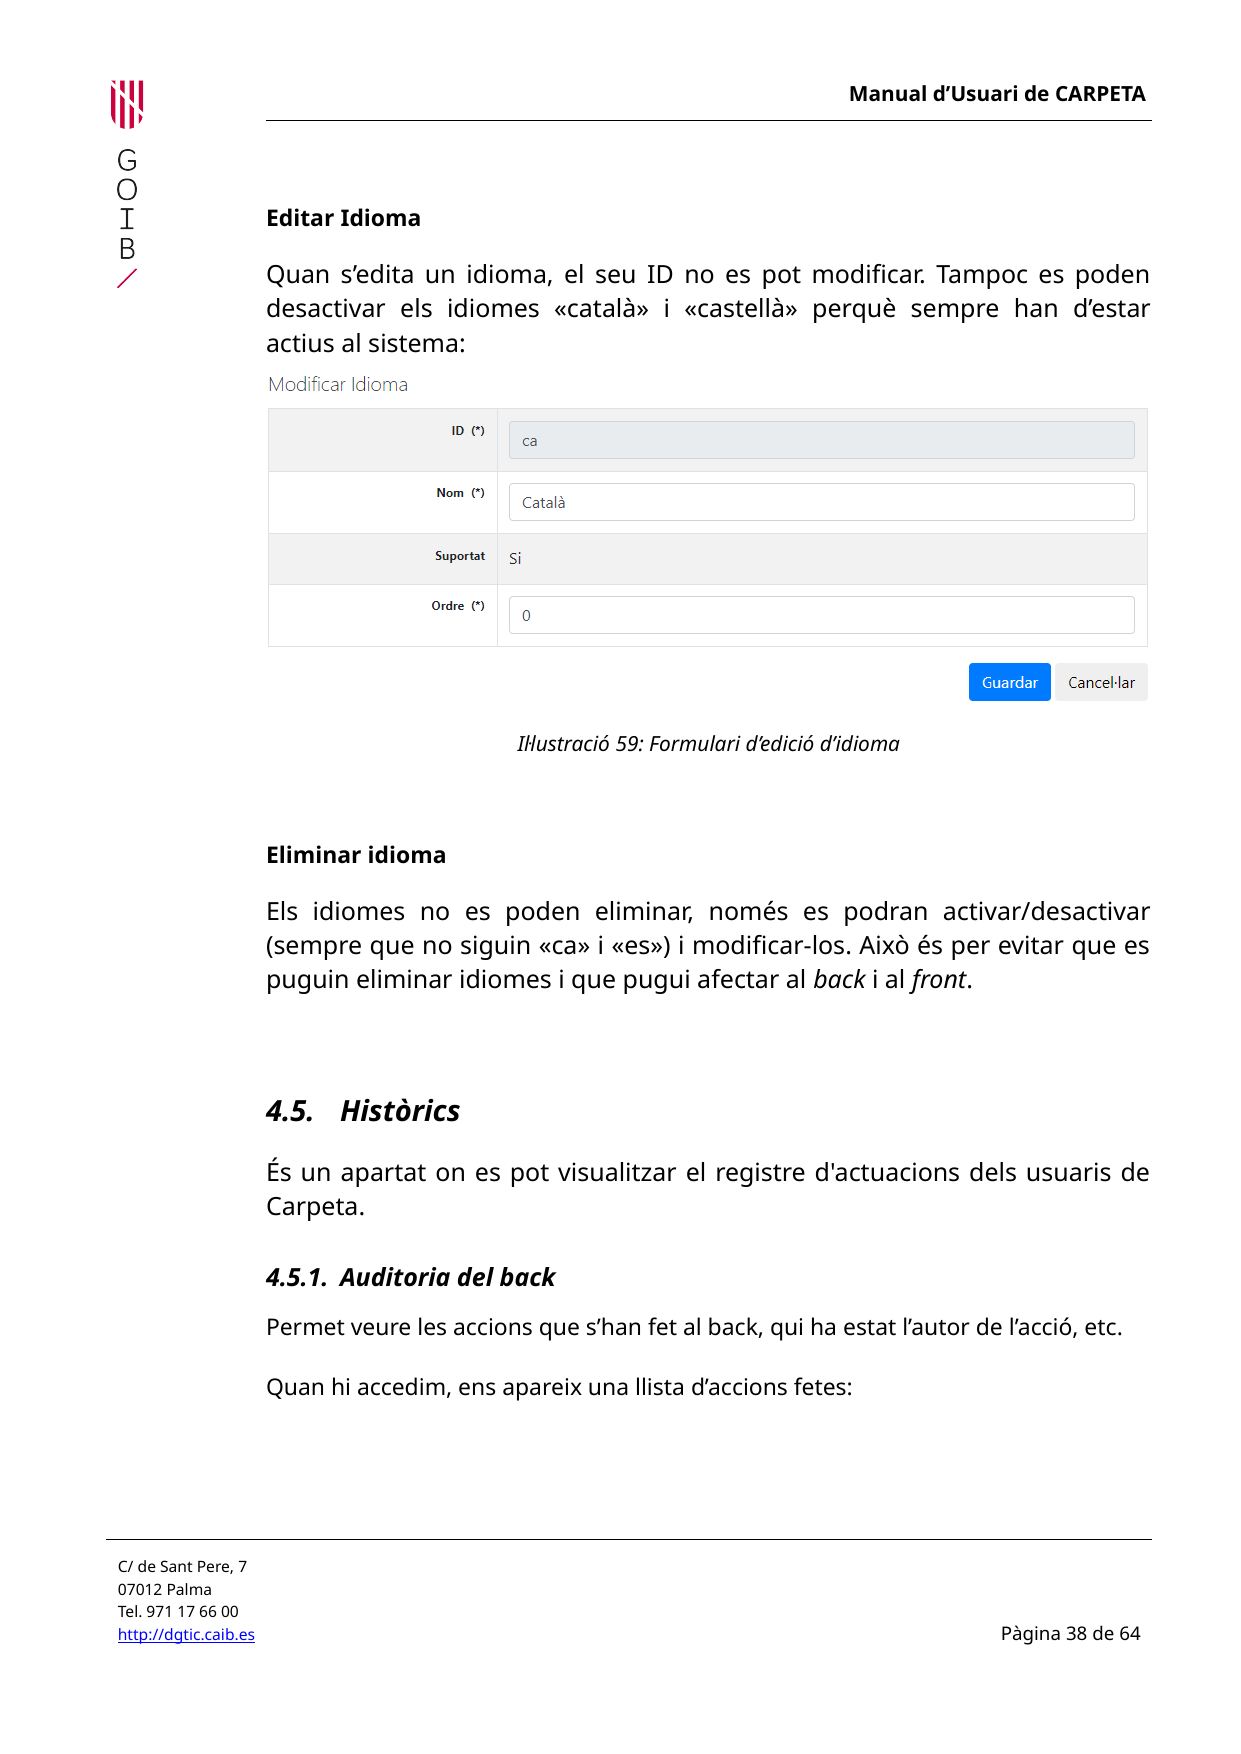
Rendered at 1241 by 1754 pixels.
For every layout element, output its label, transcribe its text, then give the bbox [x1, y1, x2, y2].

list Quan s’edita un idioma, el seu ID no es pot modificar. Tampoc es poden desactivar els idiomes «català» i «castellà» perquè sempre han d’estar actius al sistema: [266, 257, 1152, 359]
list Editar Idioma [266, 202, 1152, 233]
picture [82, 57, 172, 319]
list Eliminar idioma [266, 839, 1152, 870]
text Il·lustració 59: Formulari d’edició d’idioma [266, 706, 1152, 758]
text Quan hi accedim, ens apareix una llista d’accions fetes: [266, 1371, 1152, 1402]
subtitle Històrics [266, 1090, 1152, 1130]
subtitle Auditoria del back [266, 1259, 1152, 1293]
picture [265, 371, 1152, 706]
text És un apartat on es pot visualitzar el registre d'actuacions dels usuaris de Carpeta. [266, 1154, 1152, 1222]
text Permet veure les accions que s’han fet al back, qui ha estat l’autor de l’acció, etc. [266, 1311, 1152, 1342]
list Els idiomes no es poden eliminar, només es podran activar/desactivar (sempre que no siguin «ca» i «es») i modificar-los. Això és per evitar que es puguin eliminar idiomes i que pugui afectar al back i al front. [266, 894, 1152, 996]
